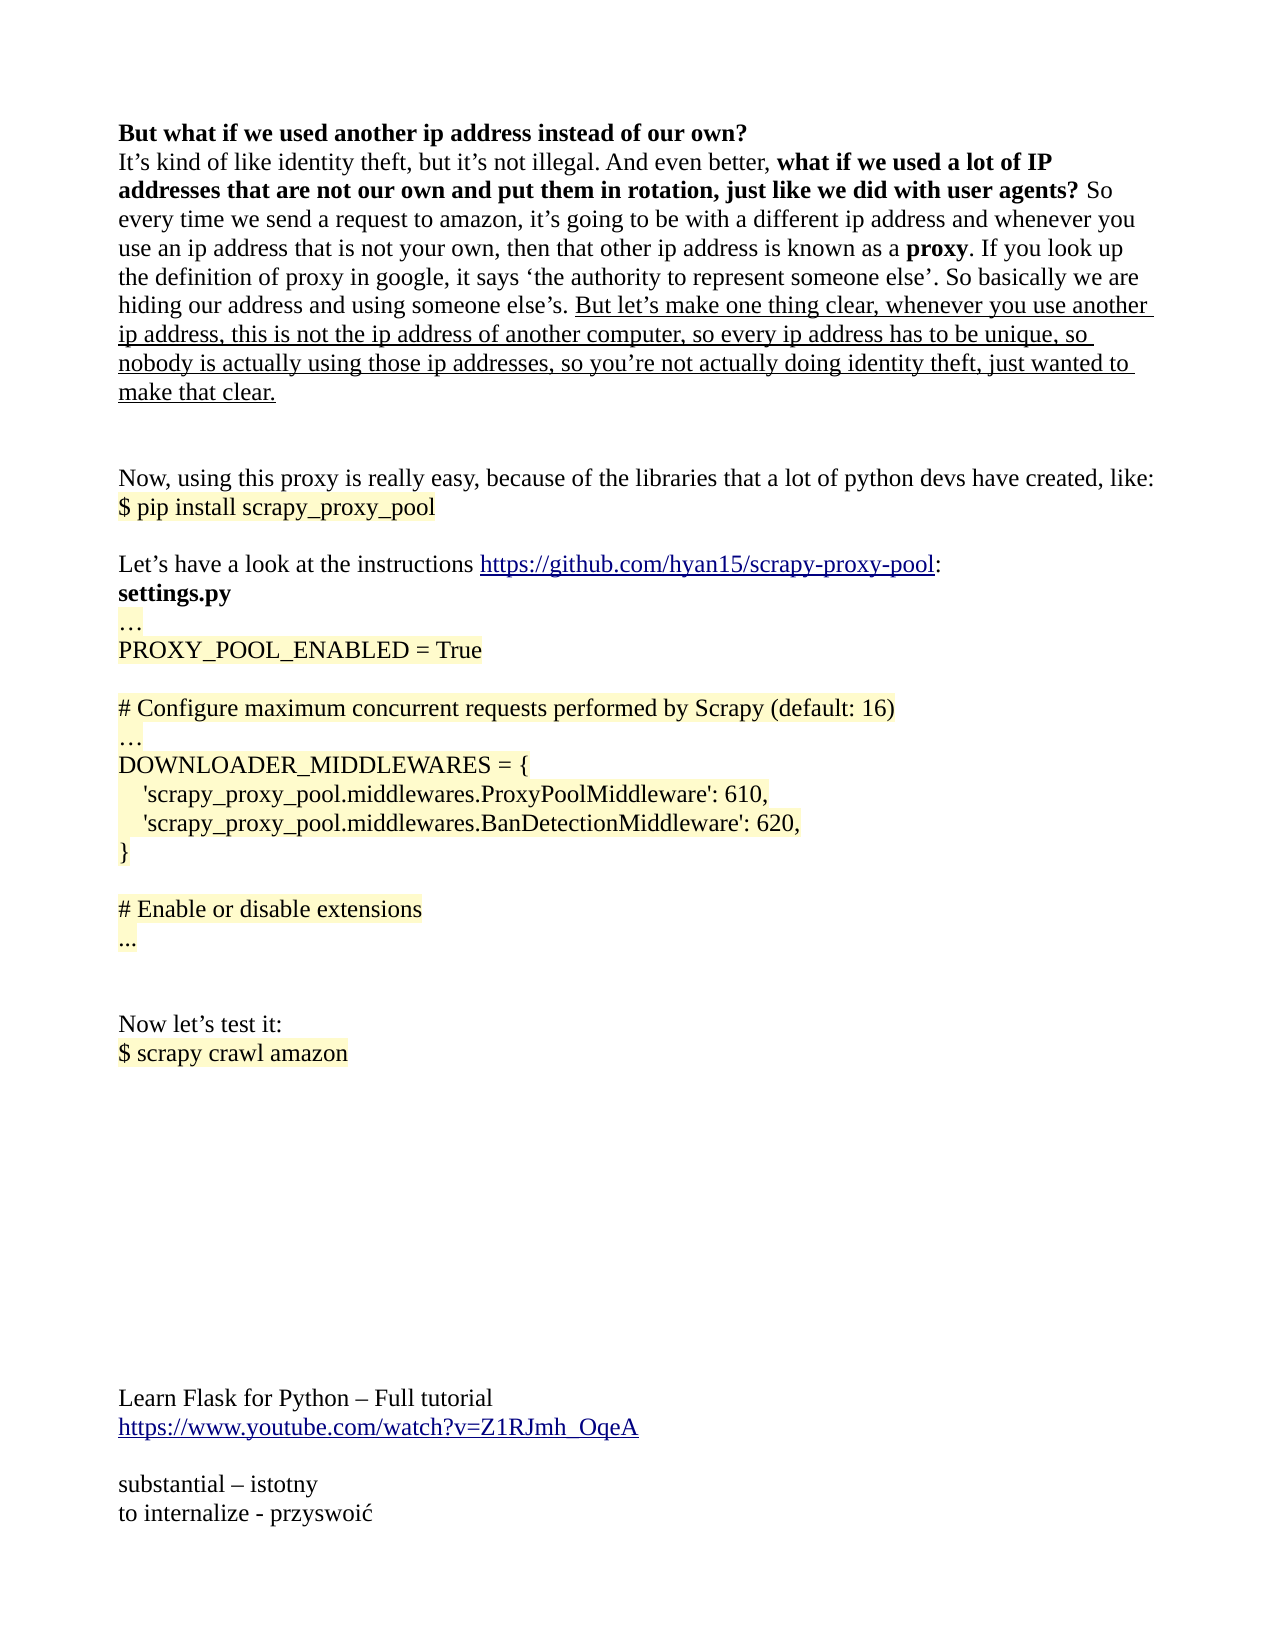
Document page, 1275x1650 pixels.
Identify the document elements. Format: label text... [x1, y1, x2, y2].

text Let’s have a look at the instructions https://github.com/hyan15/scrapy-proxy-pool: [118, 549, 1157, 578]
text It’s kind of like identity theft, but it’s not illegal. And even better, what if we used a lot of IP addresses that are not our own and put them in rotation, just like we did with user agents? So every time we send a request to amazon, it’s going to be with a different ip address and whenever you use an ip address that is not your own, then that other ip address is known as a proxy. If you look up the definition of proxy in google, it says ‘the authority to represent someone else’. So basically we are hiding our address and using someone else’s. But let’s make one thing clear, whenever you use another ip address, this is not the ip address of another computer, so every ip address has to be unique, so nobody is actually using those ip addresses, so you’re not actually doing identity theft, just wanted to make that clear. [118, 147, 1157, 406]
text … [118, 607, 1157, 636]
text $ pip install scrapy_proxy_pool [118, 492, 1157, 521]
text Learn Flask for Python – Full tutorial [118, 1383, 1157, 1412]
text https://www.youtube.com/watch?v=Z1RJmh_OqeA [118, 1412, 1157, 1441]
text ... [118, 923, 1157, 952]
text 'scrapy_proxy_pool.middlewares.BanDetectionMiddleware': 620, [118, 808, 1157, 837]
text Now, using this proxy is really easy, because of the libraries that a lot of python devs have created, like: [118, 463, 1157, 492]
text But what if we used another ip address instead of our own? [118, 118, 1157, 147]
text settings.py [118, 578, 1157, 607]
text } [118, 837, 1157, 866]
text to internalize - przyswoić [118, 1498, 1157, 1527]
text substantial – istotny [118, 1469, 1157, 1498]
text PROXY_POOL_ENABLED = True [118, 636, 1157, 664]
text # Configure maximum concurrent requests performed by Scrapy (default: 16) [118, 693, 1157, 722]
text Now let’s test it: [118, 1009, 1157, 1038]
text DOWNLOADER_MIDDLEWARES = { [118, 751, 1157, 779]
text $ scrapy crawl amazon [118, 1038, 1157, 1067]
text 'scrapy_proxy_pool.middlewares.ProxyPoolMiddleware': 610, [118, 779, 1157, 808]
text # Enable or disable extensions [118, 894, 1157, 923]
text … [118, 722, 1157, 751]
